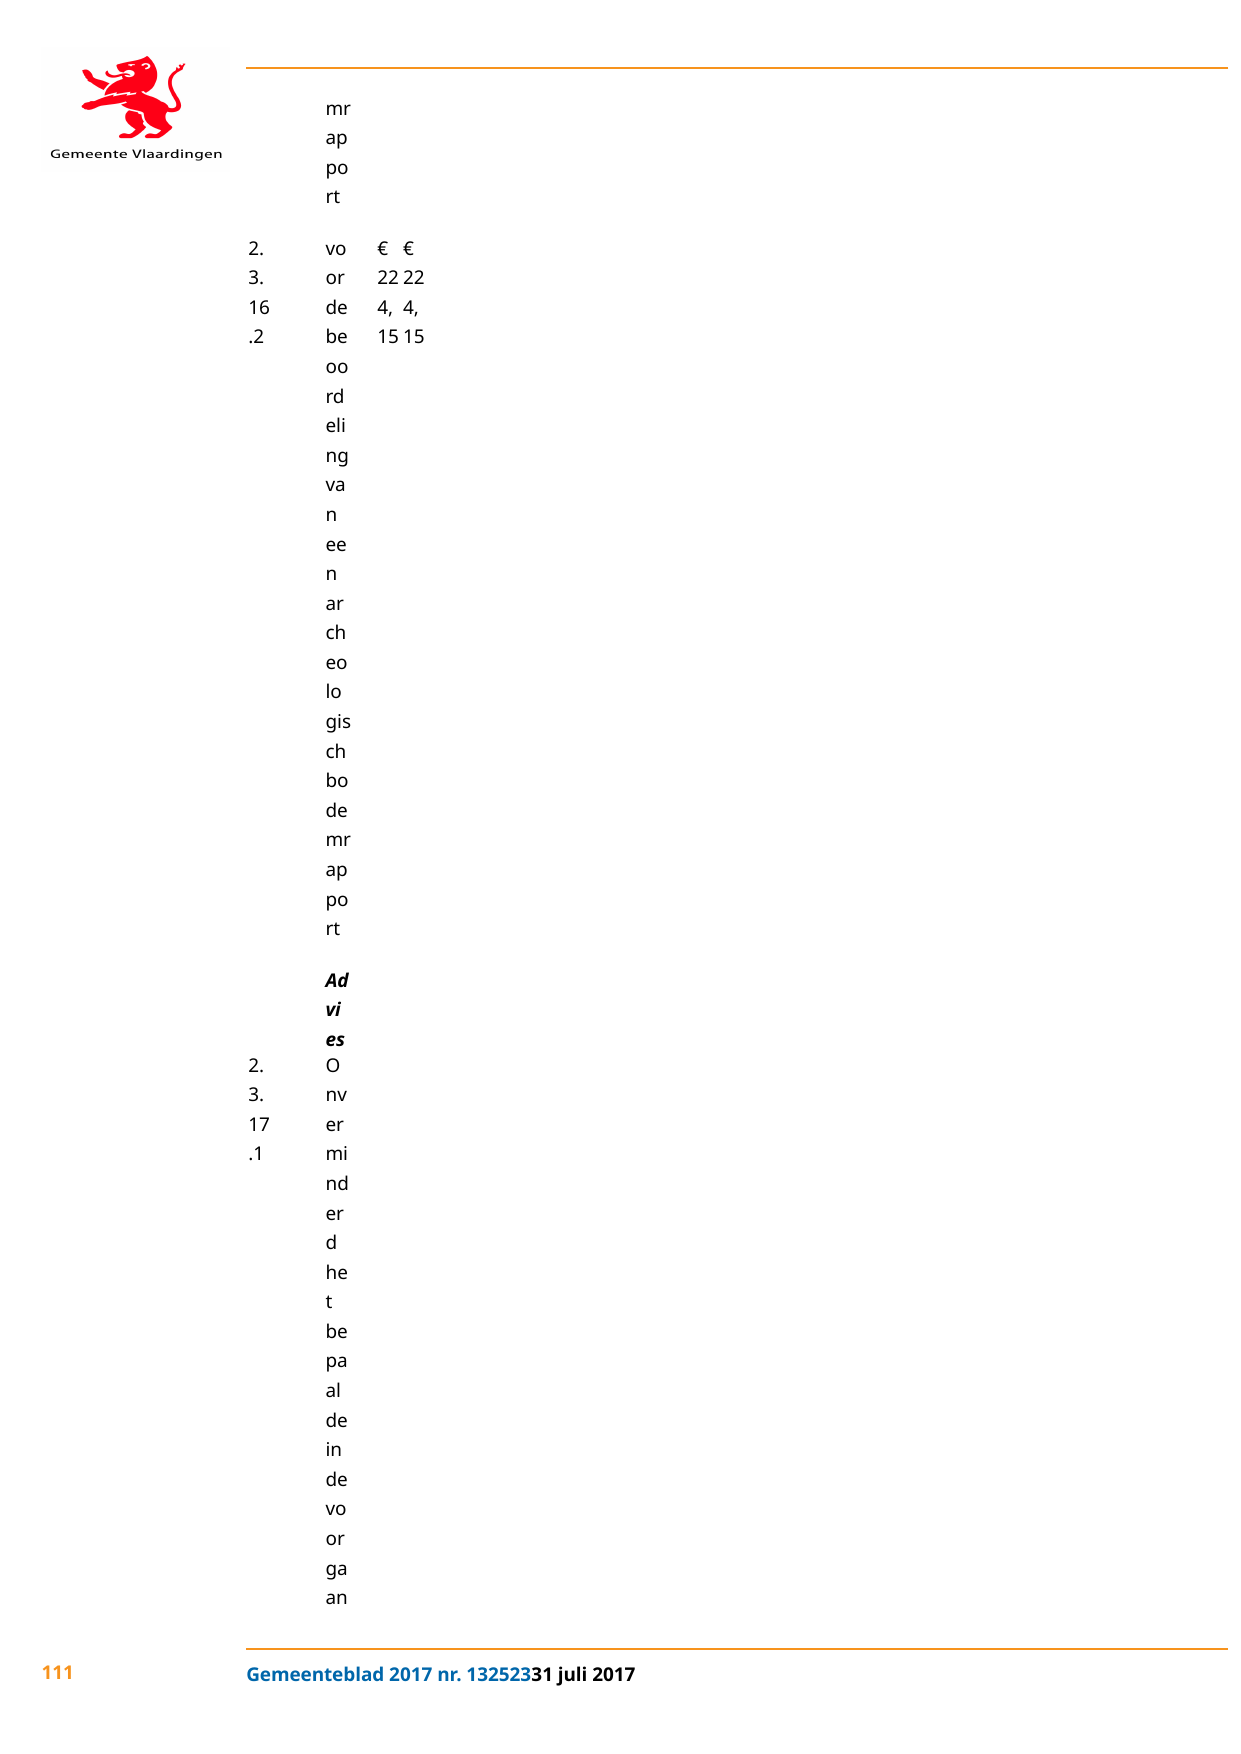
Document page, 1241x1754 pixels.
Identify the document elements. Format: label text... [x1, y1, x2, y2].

table_cell [248, 941, 274, 967]
table_cell [274, 941, 299, 967]
picture [41, 47, 231, 172]
table_cell [274, 235, 299, 941]
table_cell 2.3.17.1 [248, 1052, 274, 1610]
table_cell 2.3.16.2 [248, 235, 274, 941]
table_cell € 224,15 [403, 235, 429, 941]
table_cell [248, 95, 274, 209]
table_cell mrapport [325, 95, 351, 209]
table_cell [351, 95, 377, 209]
table_cell [403, 209, 429, 235]
table_cell [377, 941, 403, 967]
table_cell [403, 1052, 429, 1610]
table_cell [403, 941, 429, 967]
table_cell [351, 967, 377, 1052]
table_cell [300, 967, 325, 1052]
table_cell € 224,15 [377, 235, 403, 941]
table_cell [248, 209, 274, 235]
table_cell [403, 967, 429, 1052]
table_cell [403, 95, 429, 209]
table_cell [300, 235, 325, 941]
table_cell [377, 967, 403, 1052]
table_cell [377, 209, 403, 235]
table_cell [248, 967, 274, 1052]
table_cell Advies [325, 967, 351, 1052]
table_cell [351, 1052, 377, 1610]
table_cell [351, 235, 377, 941]
table_cell [274, 209, 299, 235]
table_cell [325, 209, 351, 235]
table_cell [377, 1052, 403, 1610]
table_cell [300, 209, 325, 235]
table_cell [377, 95, 403, 209]
table_cell [351, 941, 377, 967]
table_cell Onverminderd het bepaalde in de voorgaan [325, 1052, 351, 1610]
table_cell [274, 967, 299, 1052]
table_cell [300, 941, 325, 967]
table_cell [325, 941, 351, 967]
table_cell voor de beoordeling van een archeologisch bodemrapport [325, 235, 351, 941]
table_cell [351, 209, 377, 235]
table_cell [274, 95, 299, 209]
table_cell [300, 95, 325, 209]
table_cell [300, 1052, 325, 1610]
table_cell [274, 1052, 299, 1610]
